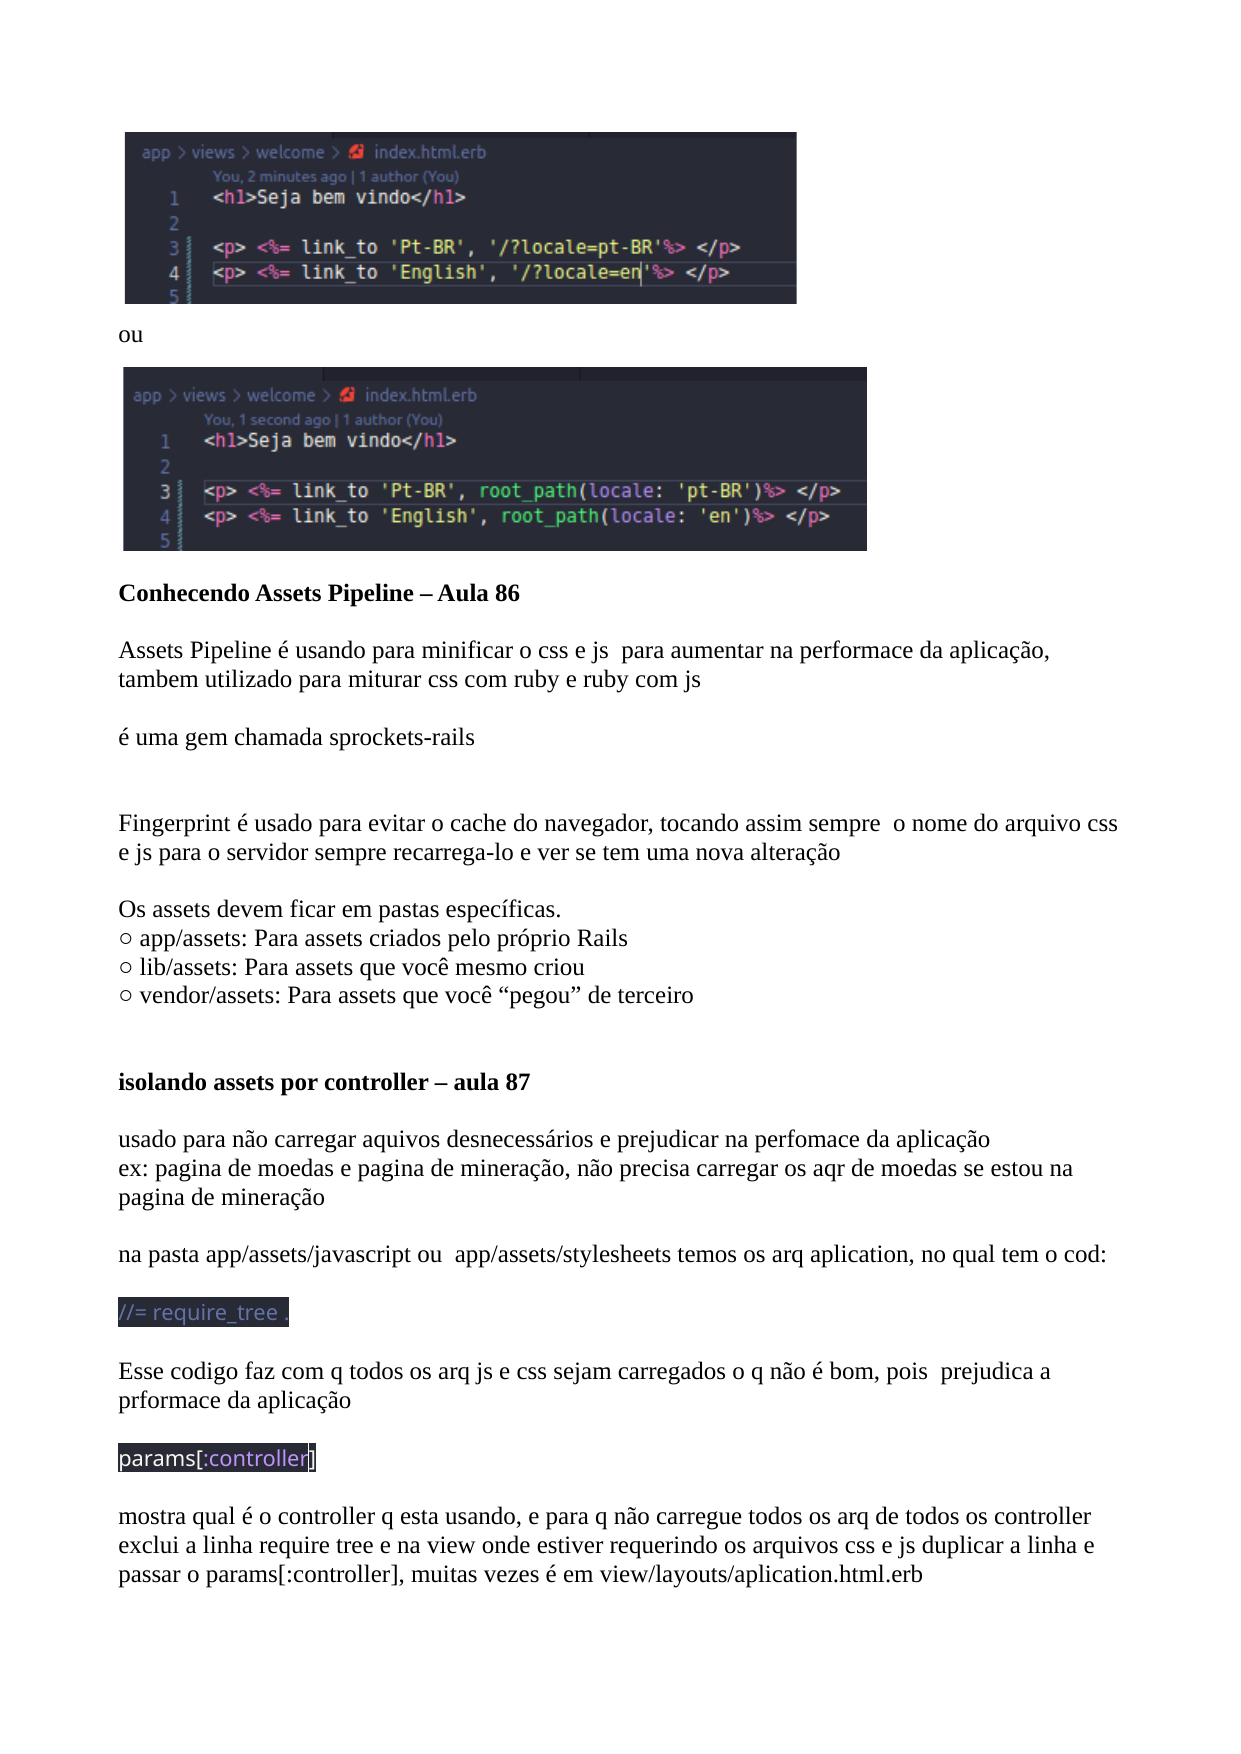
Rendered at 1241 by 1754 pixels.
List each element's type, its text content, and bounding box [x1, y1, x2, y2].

text é uma gem chamada sprockets-rails [118, 722, 1122, 751]
text ○ vendor/assets: Para assets que você “pegou” de terceiro [118, 981, 1122, 1009]
picture [123, 367, 867, 551]
text Fingerprint é usado para evitar o cache do navegador, tocando assim sempre o nome do arquivo css e js para o servidor sempre recarrega-lo e ver se tem uma nova alteração [118, 808, 1122, 866]
text ex: pagina de moedas e pagina de mineração, não precisa carregar os aqr de moedas se estou na pagina de mineração [118, 1153, 1122, 1211]
text ou [118, 319, 1122, 348]
text params[:controller] [118, 1443, 1122, 1472]
text na pasta app/assets/javascript ou app/assets/stylesheets temos os arq aplication, no qual tem o cod: [118, 1239, 1122, 1268]
text ○ lib/assets: Para assets que você mesmo criou [118, 952, 1122, 981]
text usado para não carregar aquivos desnecessários e prejudicar na perfomace da aplicação [118, 1124, 1122, 1153]
text //= require_tree . [118, 1297, 1122, 1327]
picture [124, 132, 797, 304]
text mostra qual é o controller q esta usando, e para q não carregue todos os arq de todos os controller exclui a linha require tree e na view onde estiver requerindo os arquivos css e js duplicar a linha e passar o params[:controller], muitas vezes é em view/layouts/aplication.html.erb [118, 1501, 1122, 1587]
text Conhecendo Assets Pipeline – Aula 86 [118, 578, 1122, 607]
text Os assets devem ficar em pastas específicas. [118, 894, 1122, 923]
text Assets Pipeline é usando para minificar o css e js para aumentar na performace da aplicação, tambem utilizado para miturar css com ruby e ruby com js [118, 636, 1122, 693]
text ○ app/assets: Para assets criados pelo próprio Rails [118, 923, 1122, 952]
text Esse codigo faz com q todos os arq js e css sejam carregados o q não é bom, pois prejudica a prformace da aplicação [118, 1356, 1122, 1414]
text isolando assets por controller – aula 87 [118, 1067, 1122, 1096]
